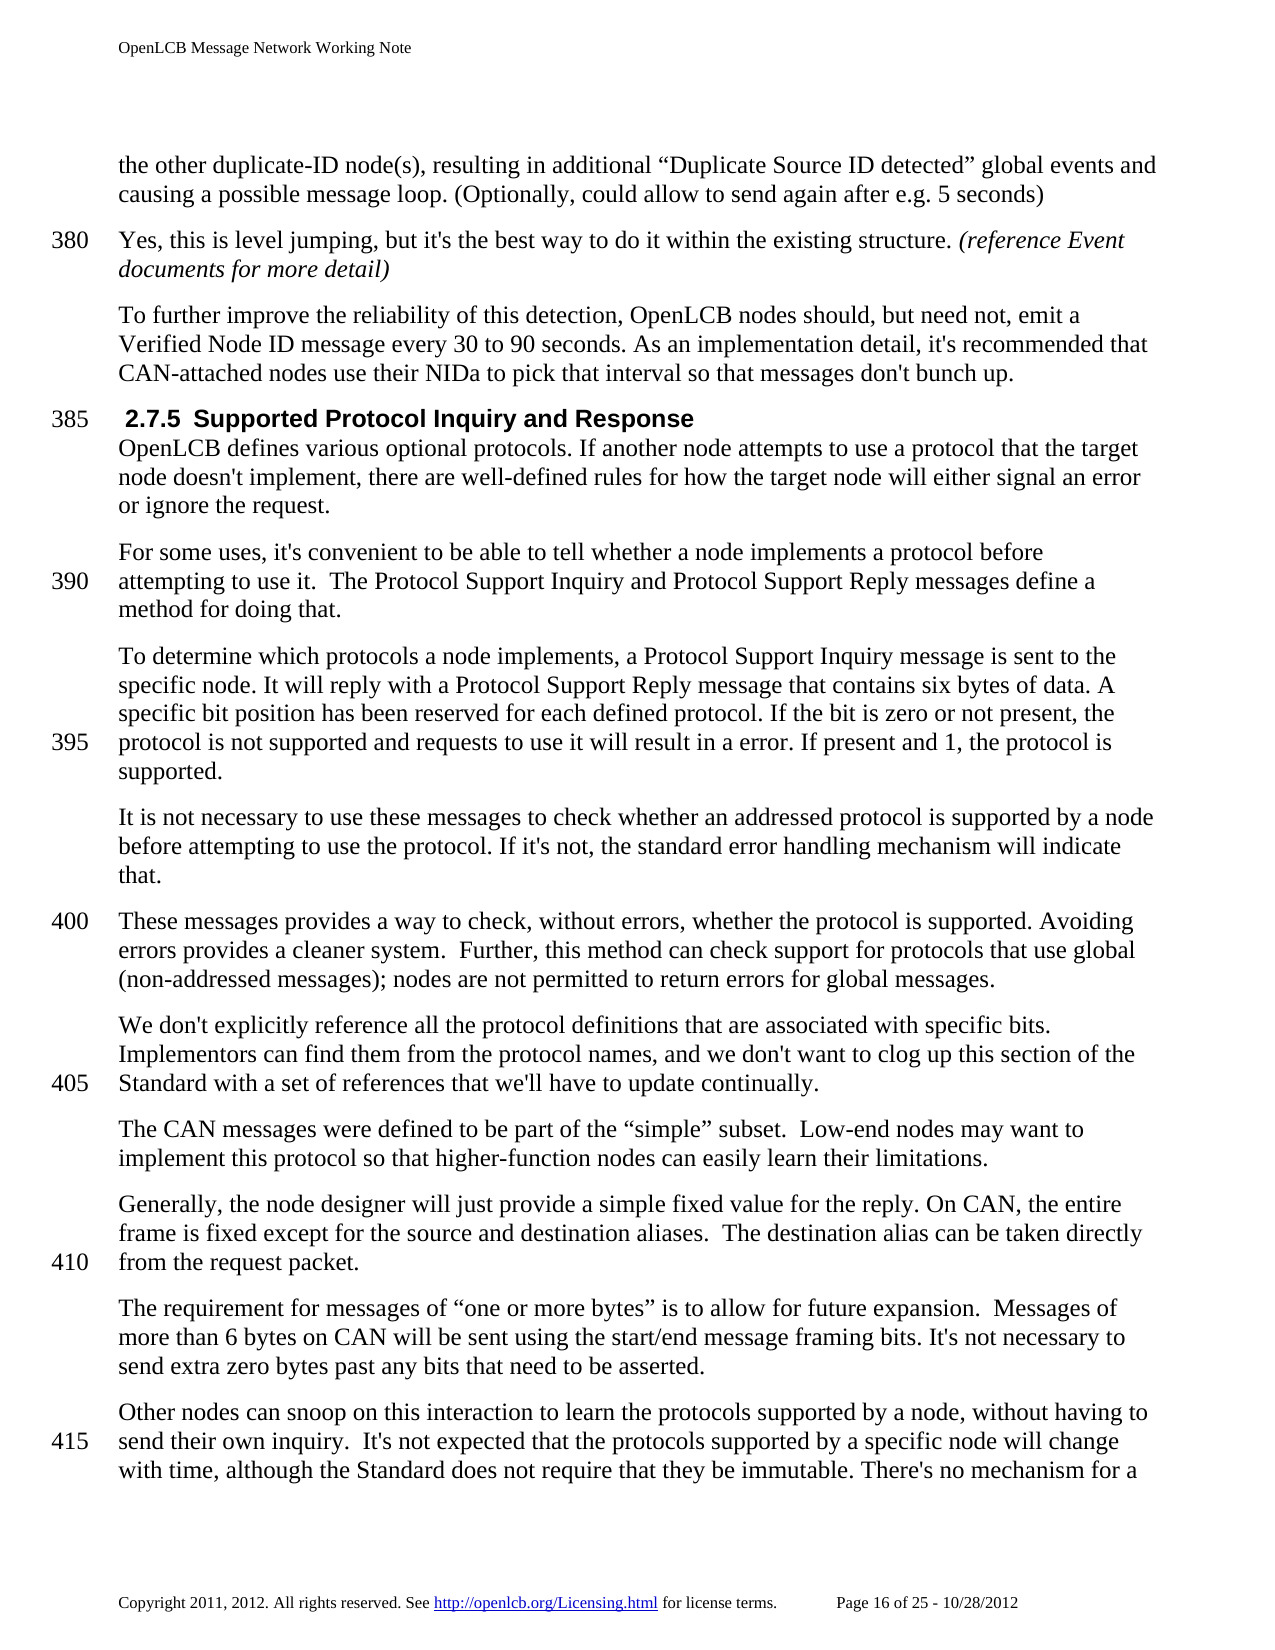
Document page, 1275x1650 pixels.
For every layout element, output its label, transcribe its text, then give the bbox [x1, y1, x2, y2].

text OpenLCB defines various optional protocols. If another node attempts to use a protocol that the target node doesn't implement, there are well-defined rules for how the target node will either signal an error or ignore the request. [118, 433, 1157, 519]
text The CAN messages were defined to be part of the “simple” subset. Low-end nodes may want to implement this protocol so that higher-function nodes can easily learn their limitations. [118, 1114, 1157, 1172]
text Generally, the node designer will just provide a simple fixed value for the reply. On CAN, the entire frame is fixed except for the source and destination aliases. The destination alias can be taken directly from the request packet. [118, 1189, 1157, 1276]
subtitle Supported Protocol Inquiry and Response [118, 404, 1157, 433]
text To determine which protocols a node implements, a Protocol Support Inquiry message is sent to the specific node. It will reply with a Protocol Support Reply message that contains six bytes of data. A specific bit position has been reserved for each defined protocol. If the bit is zero or not present, the protocol is not supported and requests to use it will result in a error. If present and 1, the protocol is supported. [118, 641, 1157, 785]
text We don't explicitly reference all the protocol definitions that are associated with specific bits. Implementors can find them from the protocol names, and we don't want to clog up this section of the Standard with a set of references that we'll have to update continually. [118, 1010, 1157, 1097]
text The requirement for messages of “one or more bytes” is to allow for future expansion. Messages of more than 6 bytes on CAN will be sent using the start/end message framing bits. It's not necessary to send extra zero bytes past any bits that need to be asserted. [118, 1293, 1157, 1380]
text For some uses, it's convenient to be able to tell whether a node implements a protocol before attempting to use it. The Protocol Support Inquiry and Protocol Support Reply messages define a method for doing that. [118, 537, 1157, 623]
text the other duplicate-ID node(s), resulting in additional “Duplicate Source ID detected” global events and causing a possible message loop. (Optionally, could allow to send again after e.g. 5 seconds) [118, 150, 1157, 207]
text These messages provides a way to check, without errors, whether the protocol is supported. Avoiding errors provides a cleaner system. Further, this method can check support for protocols that use global (non-addressed messages); nodes are not permitted to return errors for global messages. [118, 906, 1157, 993]
text It is not necessary to use these messages to check whether an addressed protocol is supported by a node before attempting to use the protocol. If it's not, the standard error handling mechanism will indicate that. [118, 802, 1157, 889]
text Yes, this is level jumping, but it's the best way to do it within the existing structure. (reference Event documents for more detail) [118, 225, 1157, 283]
text Other nodes can snoop on this interaction to learn the protocols supported by a node, without having to send their own inquiry. It's not expected that the protocols supported by a specific node will change with time, although the Standard does not require that they be immutable. There's no mechanism for a [118, 1397, 1157, 1484]
text To further improve the reliability of this detection, OpenLCB nodes should, but need not, emit a Verified Node ID message every 30 to 90 seconds. As an implementation detail, it's recommended that CAN-attached nodes use their NIDa to pick that interval so that messages don't bunch up. [118, 300, 1157, 387]
